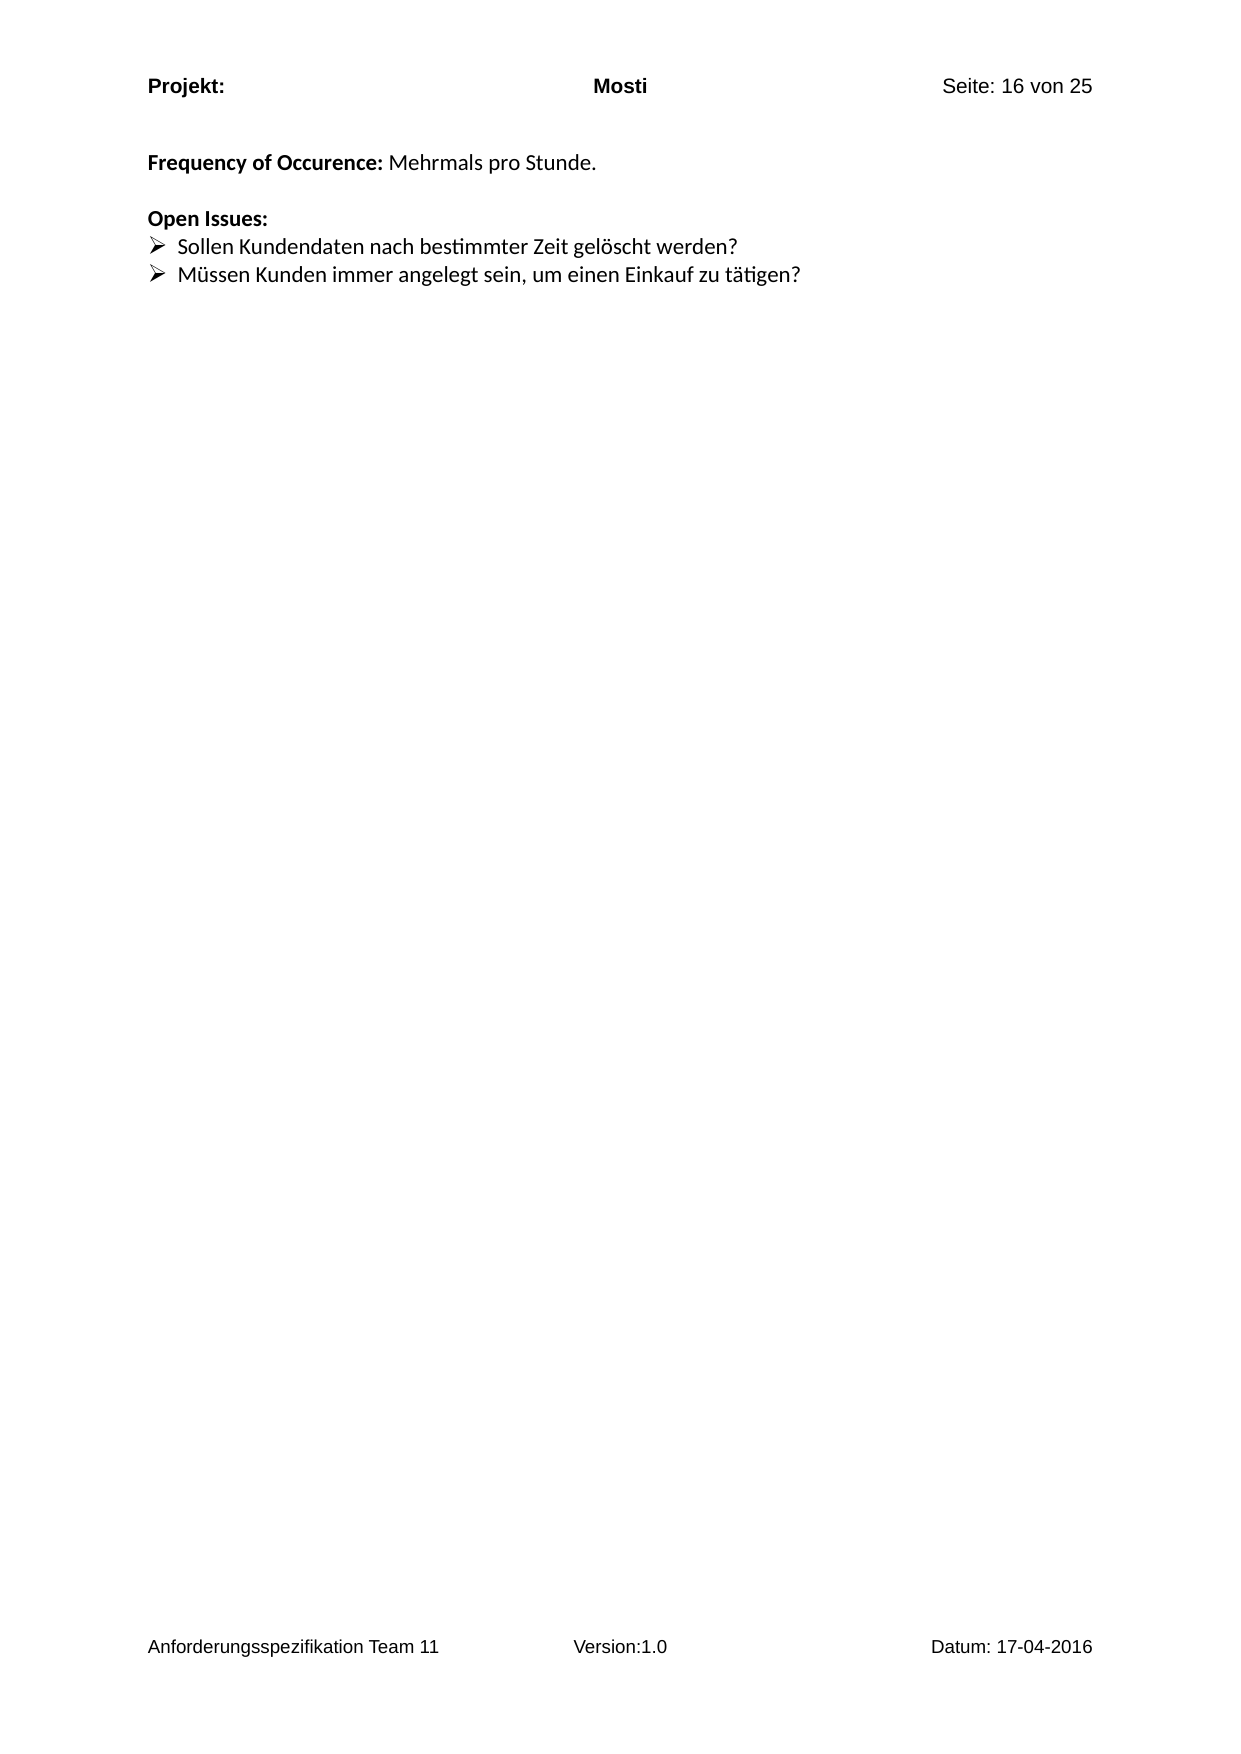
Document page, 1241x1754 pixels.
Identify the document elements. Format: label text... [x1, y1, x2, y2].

list Sollen Kundendaten nach bestimmter Zeit gelöscht werden? [148, 232, 1092, 260]
text Frequency of Occurence: Mehrmals pro Stunde. [148, 148, 1092, 176]
list Müssen Kunden immer angelegt sein, um einen Einkauf zu tätigen? [148, 260, 1092, 288]
text Open Issues: [148, 204, 1092, 232]
